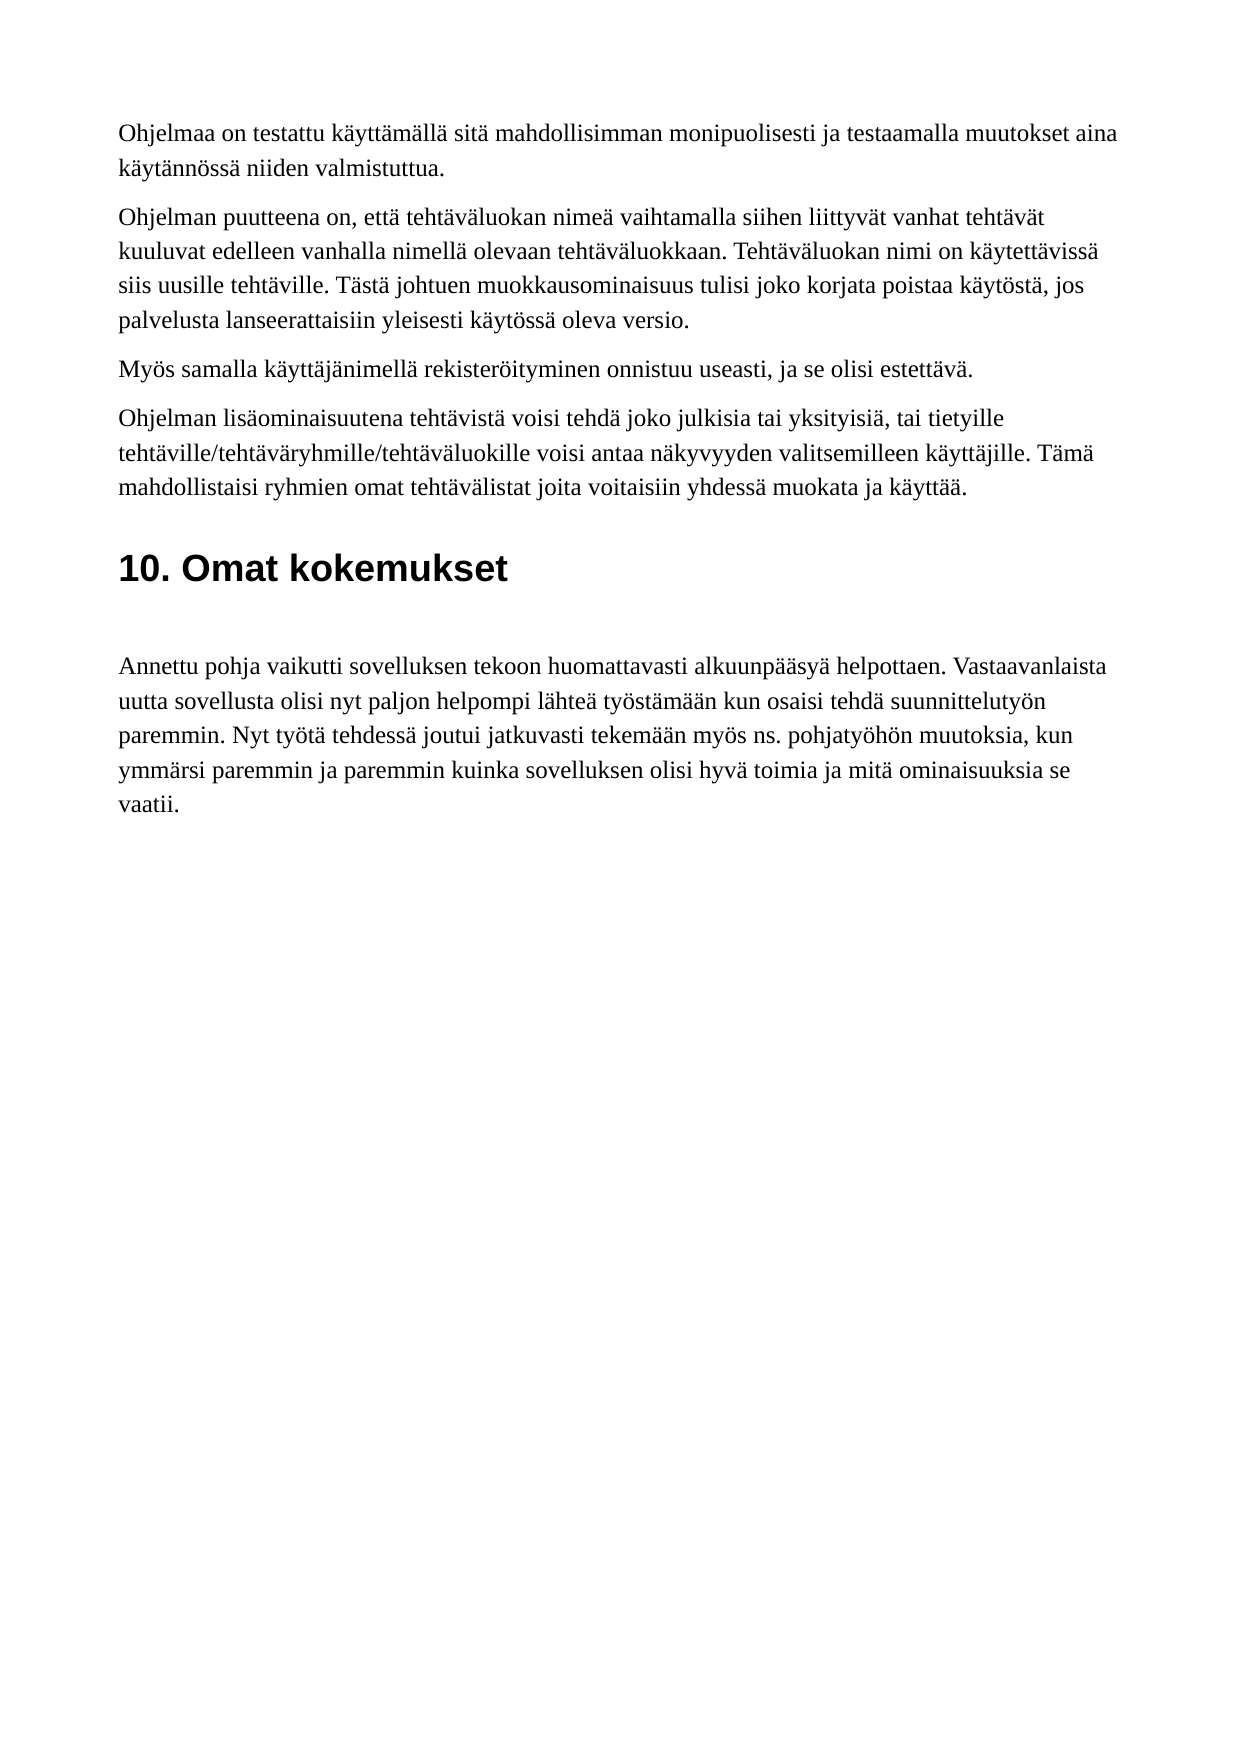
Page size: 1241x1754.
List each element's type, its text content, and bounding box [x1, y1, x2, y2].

text Ohjelmaa on testattu käyttämällä sitä mahdollisimman monipuolisesti ja testaamalla muutokset aina käytännössä niiden valmistuttua. [118, 118, 1122, 181]
text Ohjelman lisäominaisuutena tehtävistä voisi tehdä joko julkisia tai yksityisiä, tai tietyille tehtäville/tehtäväryhmille/tehtäväluokille voisi antaa näkyvyyden valitsemilleen käyttäjille. Tämä mahdollistaisi ryhmien omat tehtävälistat joita voitaisiin yhdessä muokata ja käyttää. [118, 403, 1122, 501]
subtitle 10. Omat kokemukset [118, 546, 1122, 590]
text Myös samalla käyttäjänimellä rekisteröityminen onnistuu useasti, ja se olisi estettävä. [118, 354, 1122, 383]
text Ohjelman puutteena on, että tehtäväluokan nimeä vaihtamalla siihen liittyvät vanhat tehtävät kuuluvat edelleen vanhalla nimellä olevaan tehtäväluokkaan. Tehtäväluokan nimi on käytettävissä siis uusille tehtäville. Tästä johtuen muokkausominaisuus tulisi joko korjata poistaa käytöstä, jos palvelusta lanseerattaisiin yleisesti käytössä oleva versio. [118, 202, 1122, 334]
text Annettu pohja vaikutti sovelluksen tekoon huomattavasti alkuunpääsyä helpottaen. Vastaavanlaista uutta sovellusta olisi nyt paljon helpompi lähteä työstämään kun osaisi tehdä suunnittelutyön paremmin. Nyt työtä tehdessä joutui jatkuvasti tekemään myös ns. pohjatyöhön muutoksia, kun ymmärsi paremmin ja paremmin kuinka sovelluksen olisi hyvä toimia ja mitä ominaisuuksia se vaatii. [118, 651, 1122, 818]
